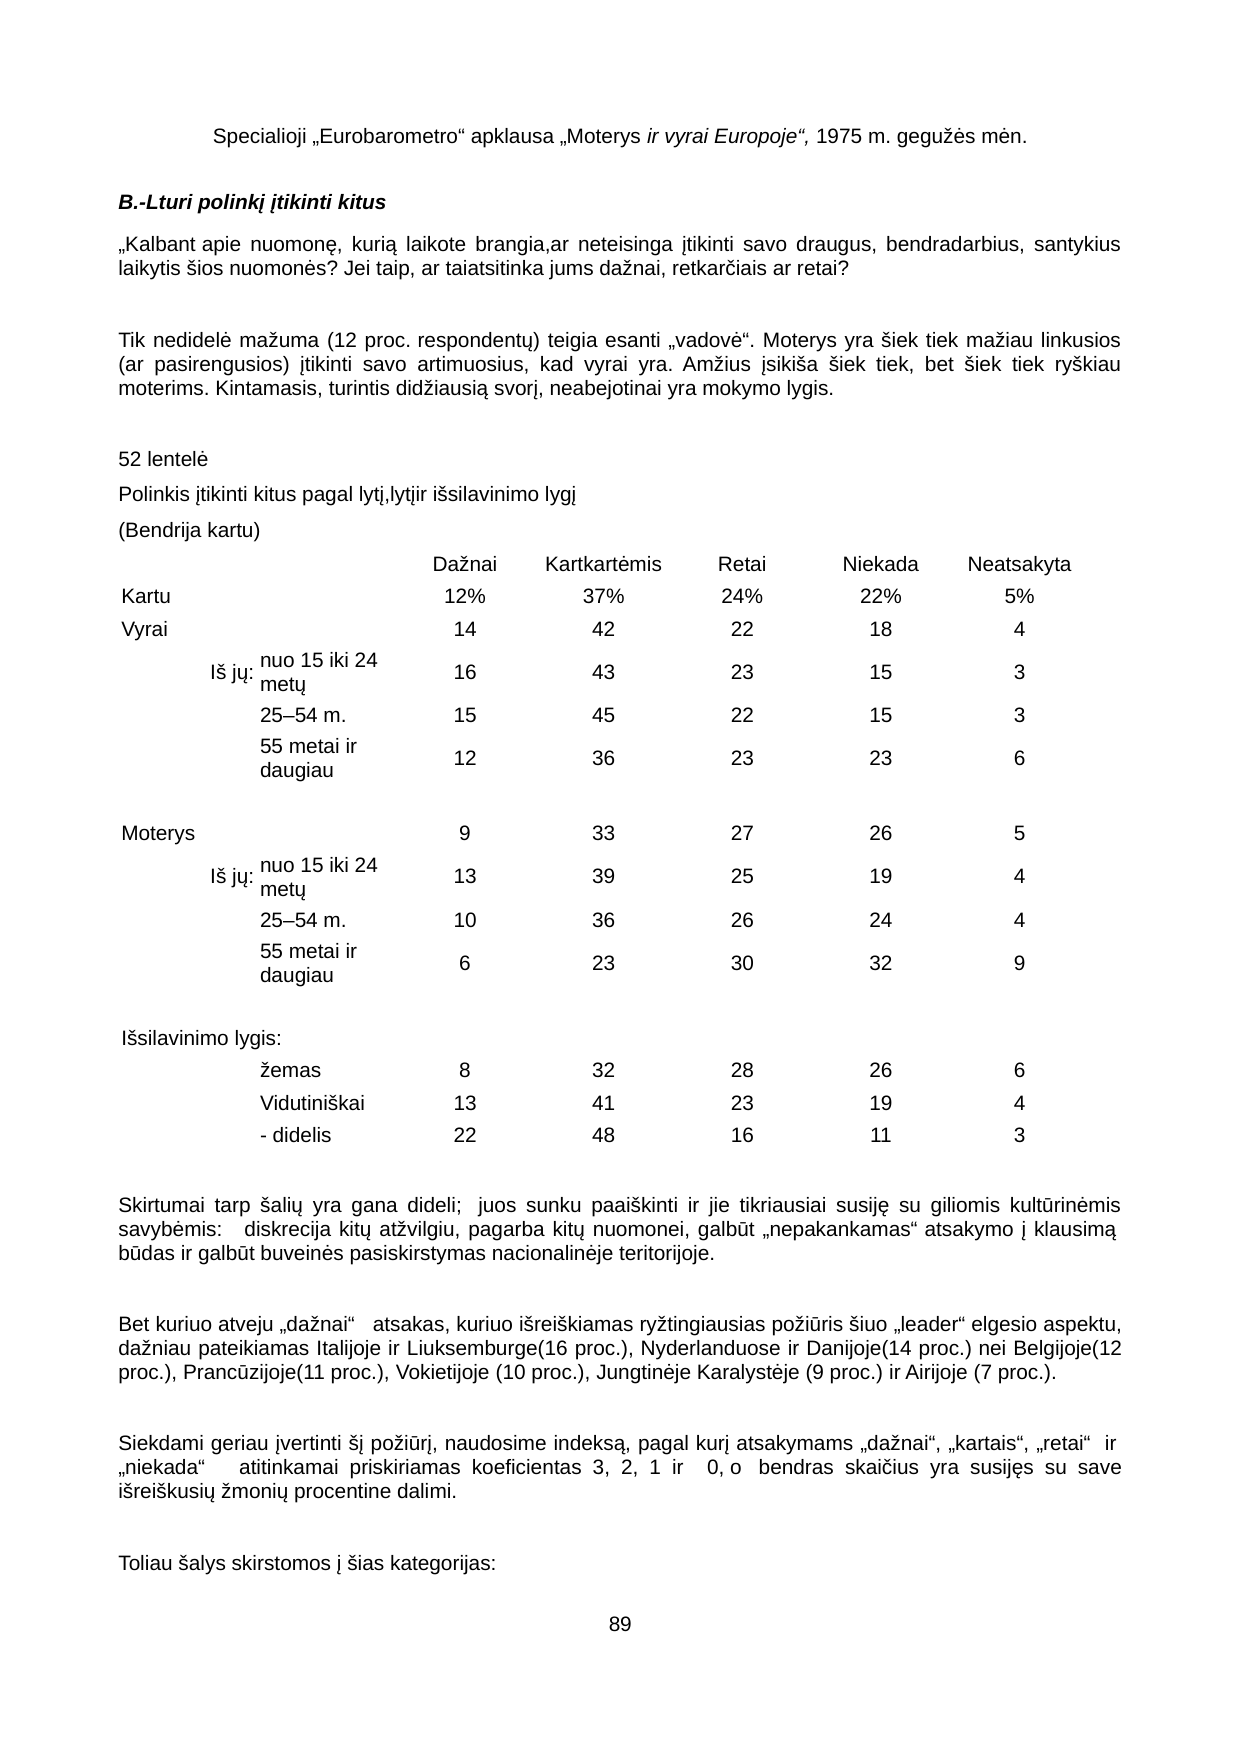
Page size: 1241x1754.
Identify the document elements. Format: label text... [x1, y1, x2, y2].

table_cell [673, 785, 811, 817]
table_cell 36 [534, 731, 673, 785]
table_cell nuo 15 iki 24 metų [257, 645, 395, 698]
table_cell [950, 989, 1089, 1022]
table_cell [257, 613, 395, 645]
table_cell nuo 15 iki 24 metų [257, 850, 395, 903]
table_cell 24 [811, 903, 950, 936]
table_cell 23 [811, 731, 950, 785]
table_cell 48 [534, 1119, 673, 1151]
table_cell [118, 699, 257, 731]
table_cell 4 [950, 903, 1089, 936]
table_cell [395, 1022, 534, 1054]
text Bet kuriuo atveju „dažnai“ atsakas, kuriuo išreiškiamas ryžtingiausias požiūris šiuo „leader“ elgesio aspektu, dažniau pateikiamas Italijoje ir Liuksemburge(16 proc.), Nyderlanduose ir Danijoje(14 proc.) nei Belgijoje(12 proc.), Prancūzijoje(11 proc.), Vokietijoje (10 proc.), Jungtinėje Karalystėje (9 proc.) ir Airijoje (7 proc.). [118, 1312, 1122, 1384]
table_cell 3 [950, 1119, 1089, 1151]
table_cell 25–54 m. [257, 699, 395, 731]
table_cell 9 [950, 936, 1089, 989]
table_cell 9 [395, 817, 534, 849]
table_cell 55 metai ir daugiau [257, 936, 395, 989]
table_cell 41 [534, 1087, 673, 1119]
table_cell 8 [395, 1054, 534, 1087]
table_cell žemas [257, 1054, 395, 1087]
table_header Retai [673, 548, 811, 580]
table_cell 43 [534, 645, 673, 698]
text 52 lentelė [118, 447, 1122, 471]
table_cell 32 [534, 1054, 673, 1087]
table_cell 14 [395, 613, 534, 645]
table_cell 18 [811, 613, 950, 645]
table_cell 3 [950, 645, 1089, 698]
table_header [118, 548, 257, 580]
table_cell [950, 1022, 1089, 1054]
text Toliau šalys skirstomos į šias kategorijas: [118, 1550, 1122, 1574]
table_cell 4 [950, 1087, 1089, 1119]
table_cell 16 [395, 645, 534, 698]
table_cell Kartu [118, 580, 257, 612]
table_cell [811, 785, 950, 817]
subtitle B.-Lturi polinkį įtikinti kitus [118, 190, 1122, 214]
table_cell 24% [673, 580, 811, 612]
table_cell [257, 580, 395, 612]
table_cell 39 [534, 850, 673, 903]
table_cell 30 [673, 936, 811, 989]
table_cell Vidutiniškai [257, 1087, 395, 1119]
table_cell 4 [950, 613, 1089, 645]
table_cell 23 [673, 1087, 811, 1119]
table_cell Moterys [118, 817, 257, 849]
table_cell - didelis [257, 1119, 395, 1151]
table_cell [673, 989, 811, 1022]
table_cell 4 [950, 850, 1089, 903]
table_cell 6 [950, 731, 1089, 785]
table_cell 13 [395, 1087, 534, 1119]
table_header Niekada [811, 548, 950, 580]
table_cell 27 [673, 817, 811, 849]
table_cell 36 [534, 903, 673, 936]
table_cell 11 [811, 1119, 950, 1151]
table_cell 23 [673, 731, 811, 785]
table_cell 26 [811, 1054, 950, 1087]
table_cell 45 [534, 699, 673, 731]
table_cell 23 [534, 936, 673, 989]
text „Kalbant apie nuomonę, kurią laikote brangia,ar neteisinga įtikinti savo draugus, bendradarbius, santykius laikytis šios nuomonės? Jei taip, ar taiatsitinka jums dažnai, retkarčiais ar retai? [118, 232, 1122, 280]
table_header Neatsakyta [950, 548, 1089, 580]
table_cell Iš jų: [118, 850, 257, 903]
table_cell [118, 989, 257, 1022]
text Polinkis įtikinti kitus pagal lytį,lytįir išsilavinimo lygį [118, 482, 1122, 506]
table_cell [118, 903, 257, 936]
table_cell 32 [811, 936, 950, 989]
table_cell 5% [950, 580, 1089, 612]
table_cell Išsilavinimo lygis: [118, 1022, 395, 1054]
table_cell 15 [811, 645, 950, 698]
table_cell Vyrai [118, 613, 257, 645]
table_cell [118, 1119, 257, 1151]
table_cell [811, 989, 950, 1022]
table_cell [118, 1054, 257, 1087]
table_cell 33 [534, 817, 673, 849]
table_header Dažnai [395, 548, 534, 580]
table_cell 3 [950, 699, 1089, 731]
table_cell [673, 1022, 811, 1054]
table_cell [811, 1022, 950, 1054]
table_cell [395, 785, 534, 817]
table_cell 37% [534, 580, 673, 612]
table_cell 12 [395, 731, 534, 785]
table_cell [950, 785, 1089, 817]
table_cell [118, 731, 257, 785]
table_cell 13 [395, 850, 534, 903]
table_cell 25 [673, 850, 811, 903]
table_cell 42 [534, 613, 673, 645]
text Siekdami geriau įvertinti šį požiūrį, naudosime indeksą, pagal kurį atsakymams „dažnai“, „kartais“, „retai“ ir „niekada“ atitinkamai priskiriamas koeficientas 3, 2, 1 ir 0, o bendras skaičius yra susijęs su save išreiškusių žmonių procentine dalimi. [118, 1431, 1122, 1503]
table_cell 19 [811, 1087, 950, 1119]
table_cell 12% [395, 580, 534, 612]
table_cell 55 metai ir daugiau [257, 731, 395, 785]
table_cell 26 [673, 903, 811, 936]
table_cell 10 [395, 903, 534, 936]
text (Bendrija kartu) [118, 518, 1122, 542]
table_header [257, 548, 395, 580]
table_cell [257, 785, 395, 817]
table_cell 15 [395, 699, 534, 731]
table_cell 15 [811, 699, 950, 731]
table_cell [118, 785, 257, 817]
table_cell [118, 936, 257, 989]
table_cell 28 [673, 1054, 811, 1087]
table_cell [534, 989, 673, 1022]
table_cell [257, 817, 395, 849]
table_cell 6 [395, 936, 534, 989]
table_cell 22 [673, 613, 811, 645]
text Tik nedidelė mažuma (12 proc. respondentų) teigia esanti „vadovė“. Moterys yra šiek tiek mažiau linkusios (ar pasirengusios) įtikinti savo artimuosius, kad vyrai yra. Amžius įsikiša šiek tiek, bet šiek tiek ryškiau moterims. Kintamasis, turintis didžiausią svorį, neabejotinai yra mokymo lygis. [118, 327, 1122, 399]
table_cell 6 [950, 1054, 1089, 1087]
table_cell 25–54 m. [257, 903, 395, 936]
table_cell 19 [811, 850, 950, 903]
table_cell [534, 785, 673, 817]
table_cell [257, 989, 395, 1022]
table_header Kartkartėmis [534, 548, 673, 580]
table_cell Iš jų: [118, 645, 257, 698]
table_cell [534, 1022, 673, 1054]
table_cell 5 [950, 817, 1089, 849]
table_cell 23 [673, 645, 811, 698]
table_cell 26 [811, 817, 950, 849]
table_cell 16 [673, 1119, 811, 1151]
table_cell 22 [673, 699, 811, 731]
text Skirtumai tarp šalių yra gana dideli; juos sunku paaiškinti ir jie tikriausiai susiję su giliomis kultūrinėmis savybėmis: diskrecija kitų atžvilgiu, pagarba kitų nuomonei, galbūt „nepakankamas“ atsakymo į klausimą būdas ir galbūt buveinės pasiskirstymas nacionalinėje teritorijoje. [118, 1193, 1122, 1265]
table_cell 22 [395, 1119, 534, 1151]
table_cell [118, 1087, 257, 1119]
table_cell 22% [811, 580, 950, 612]
table_cell [395, 989, 534, 1022]
